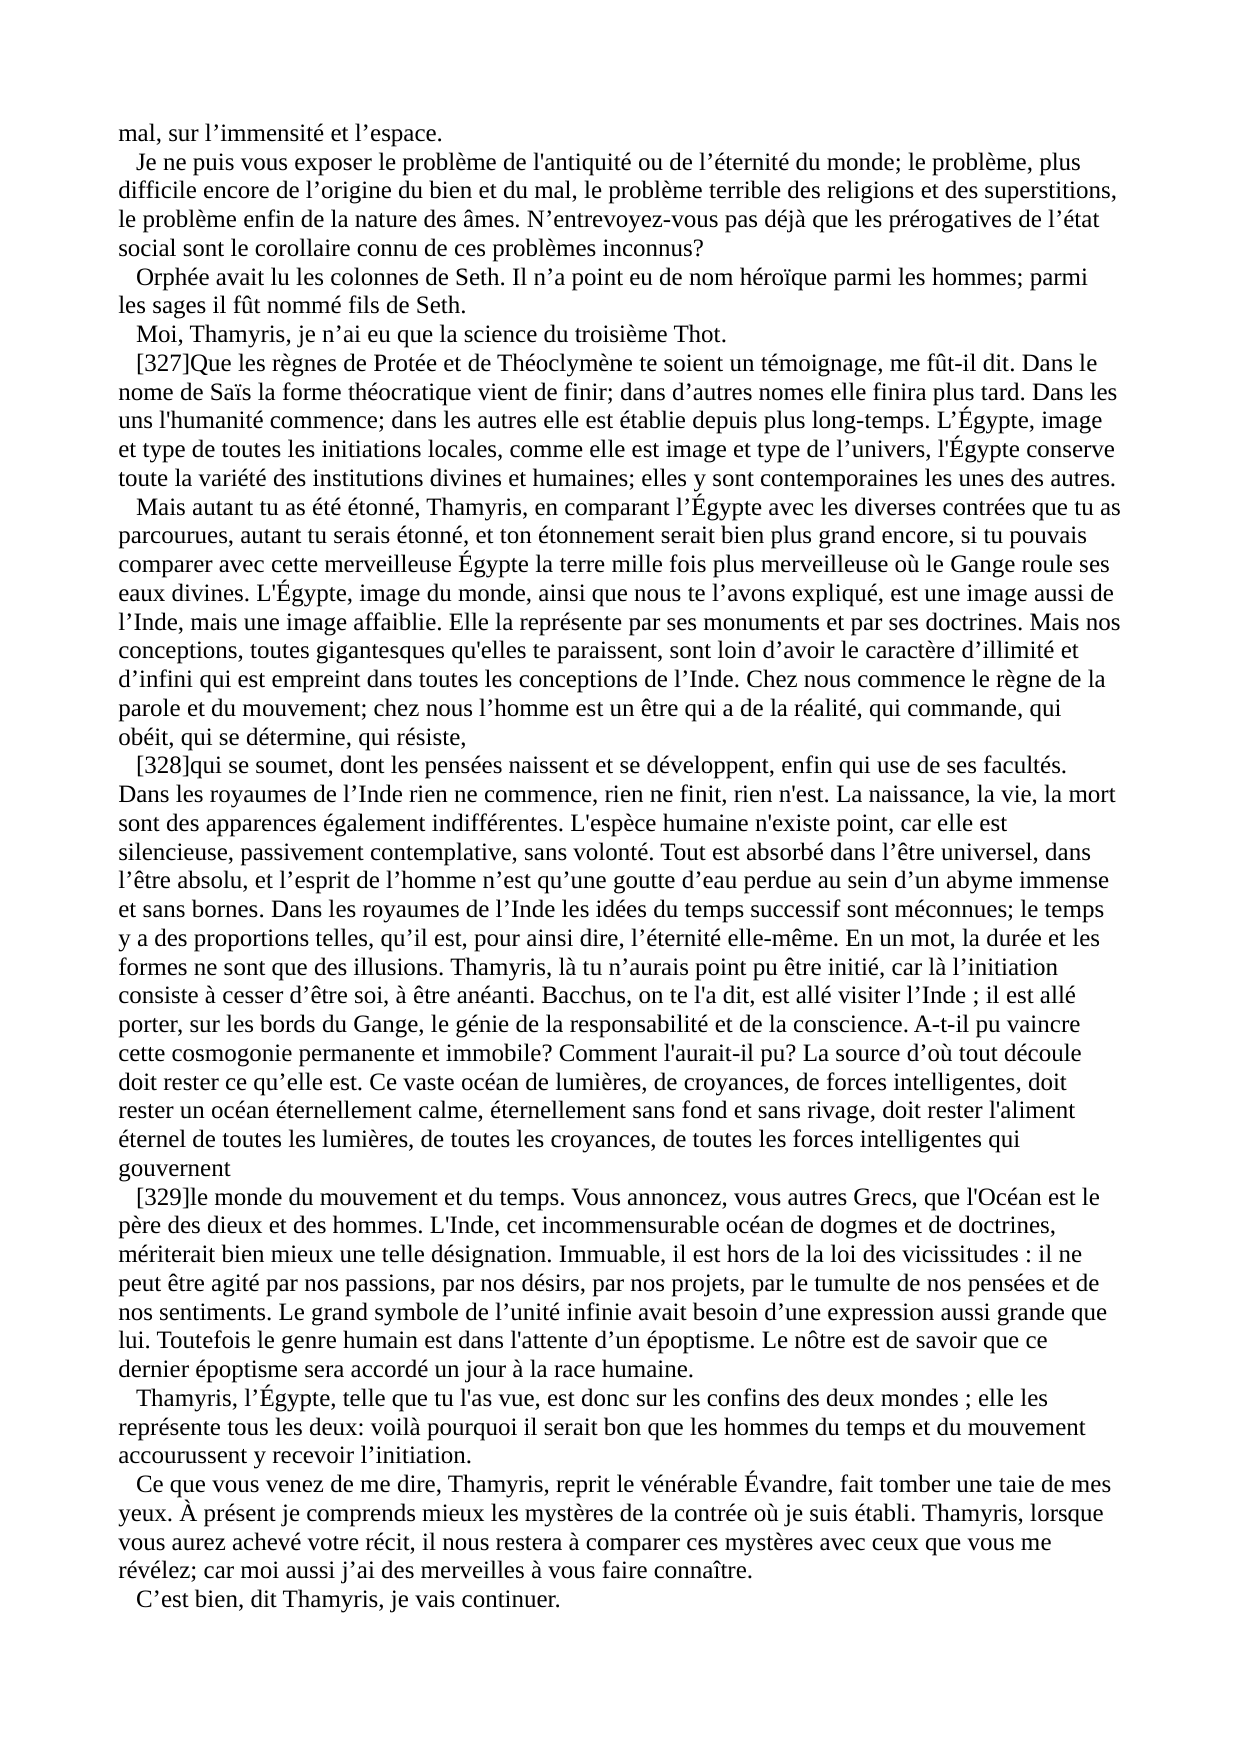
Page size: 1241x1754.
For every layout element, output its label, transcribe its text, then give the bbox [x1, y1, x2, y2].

text Orphée avait lu les colonnes de Seth. Il n’a point eu de nom héroïque parmi les hommes; parmi les sages il fût nommé fils de Seth. [118, 262, 1122, 319]
text [327]Que les règnes de Protée et de Théoclymène te soient un témoignage, me fût-il dit. Dans le nome de Saïs la forme théocratique vient de finir; dans d’autres nomes elle finira plus tard. Dans les uns l'humanité commence; dans les autres elle est établie depuis plus long-temps. L’Égypte, image et type de toutes les initiations locales, comme elle est image et type de l’univers, l'Égypte conserve toute la variété des institutions divines et humaines; elles y sont contemporaines les unes des autres. [118, 348, 1122, 492]
text Ce que vous venez de me dire, Thamyris, reprit le vénérable Évandre, fait tomber une taie de mes yeux. À présent je comprends mieux les mystères de la contrée où je suis établi. Thamyris, lorsque vous aurez achevé votre récit, il nous restera à comparer ces mystères avec ceux que vous me révélez; car moi aussi j’ai des merveilles à vous faire connaître. [118, 1469, 1122, 1584]
text [329]le monde du mouvement et du temps. Vous annoncez, vous autres Grecs, que l'Océan est le père des dieux et des hommes. L'Inde, cet incommensurable océan de dogmes et de doctrines, mériterait bien mieux une telle désignation. Immuable, il est hors de la loi des vicissitudes : il ne peut être agité par nos passions, par nos désirs, par nos projets, par le tumulte de nos pensées et de nos sentiments. Le grand symbole de l’unité infinie avait besoin d’une expression aussi grande que lui. Toutefois le genre humain est dans l'attente d’un époptisme. Le nôtre est de savoir que ce dernier époptisme sera accordé un jour à la race humaine. [118, 1182, 1122, 1383]
text Moi, Thamyris, je n’ai eu que la science du troisième Thot. [118, 319, 1122, 348]
text [328]qui se soumet, dont les pensées naissent et se développent, enfin qui use de ses facultés. Dans les royaumes de l’Inde rien ne commence, rien ne finit, rien n'est. La naissance, la vie, la mort sont des apparences également indifférentes. L'espèce humaine n'existe point, car elle est silencieuse, passivement contemplative, sans volonté. Tout est absorbé dans l’être universel, dans l’être absolu, et l’esprit de l’homme n’est qu’une goutte d’eau perdue au sein d’un abyme immense et sans bornes. Dans les royaumes de l’Inde les idées du temps successif sont méconnues; le temps y a des proportions telles, qu’il est, pour ainsi dire, l’éternité elle-même. En un mot, la durée et les formes ne sont que des illusions. Thamyris, là tu n’aurais point pu être initié, car là l’initiation consiste à cesser d’être soi, à être anéanti. Bacchus, on te l'a dit, est allé visiter l’Inde ; il est allé porter, sur les bords du Gange, le génie de la responsabilité et de la conscience. A-t-il pu vaincre cette cosmogonie permanente et immobile? Comment l'aurait-il pu? La source d’où tout découle doit rester ce qu’elle est. Ce vaste océan de lumières, de croyances, de forces intelligentes, doit rester un océan éternellement calme, éternellement sans fond et sans rivage, doit rester l'aliment éternel de toutes les lumières, de toutes les croyances, de toutes les forces intelligentes qui gouvernent [118, 751, 1122, 1182]
text C’est bien, dit Thamyris, je vais continuer. [118, 1584, 1122, 1613]
text Je ne puis vous exposer le problème de l'antiquité ou de l’éternité du monde; le problème, plus difficile encore de l’origine du bien et du mal, le problème terrible des religions et des superstitions, le problème enfin de la nature des âmes. N’entrevoyez-vous pas déjà que les prérogatives de l’état social sont le corollaire connu de ces problèmes inconnus? [118, 147, 1122, 262]
text Thamyris, l’Égypte, telle que tu l'as vue, est donc sur les confins des deux mondes ; elle les représente tous les deux: voilà pourquoi il serait bon que les hommes du temps et du mouvement accourussent y recevoir l’initiation. [118, 1383, 1122, 1469]
text Mais autant tu as été étonné, Thamyris, en comparant l’Égypte avec les diverses contrées que tu as parcourues, autant tu serais étonné, et ton étonnement serait bien plus grand encore, si tu pouvais comparer avec cette merveilleuse Égypte la terre mille fois plus merveilleuse où le Gange roule ses eaux divines. L'Égypte, image du monde, ainsi que nous te l’avons expliqué, est une image aussi de l’Inde, mais une image affaiblie. Elle la représente par ses monuments et par ses doctrines. Mais nos conceptions, toutes gigantesques qu'elles te paraissent, sont loin d’avoir le caractère d’illimité et d’infini qui est empreint dans toutes les conceptions de l’Inde. Chez nous commence le règne de la parole et du mouvement; chez nous l’homme est un être qui a de la réalité, qui commande, qui obéit, qui se détermine, qui résiste, [118, 492, 1122, 751]
text mal, sur l’immensité et l’espace. [118, 118, 1122, 147]
